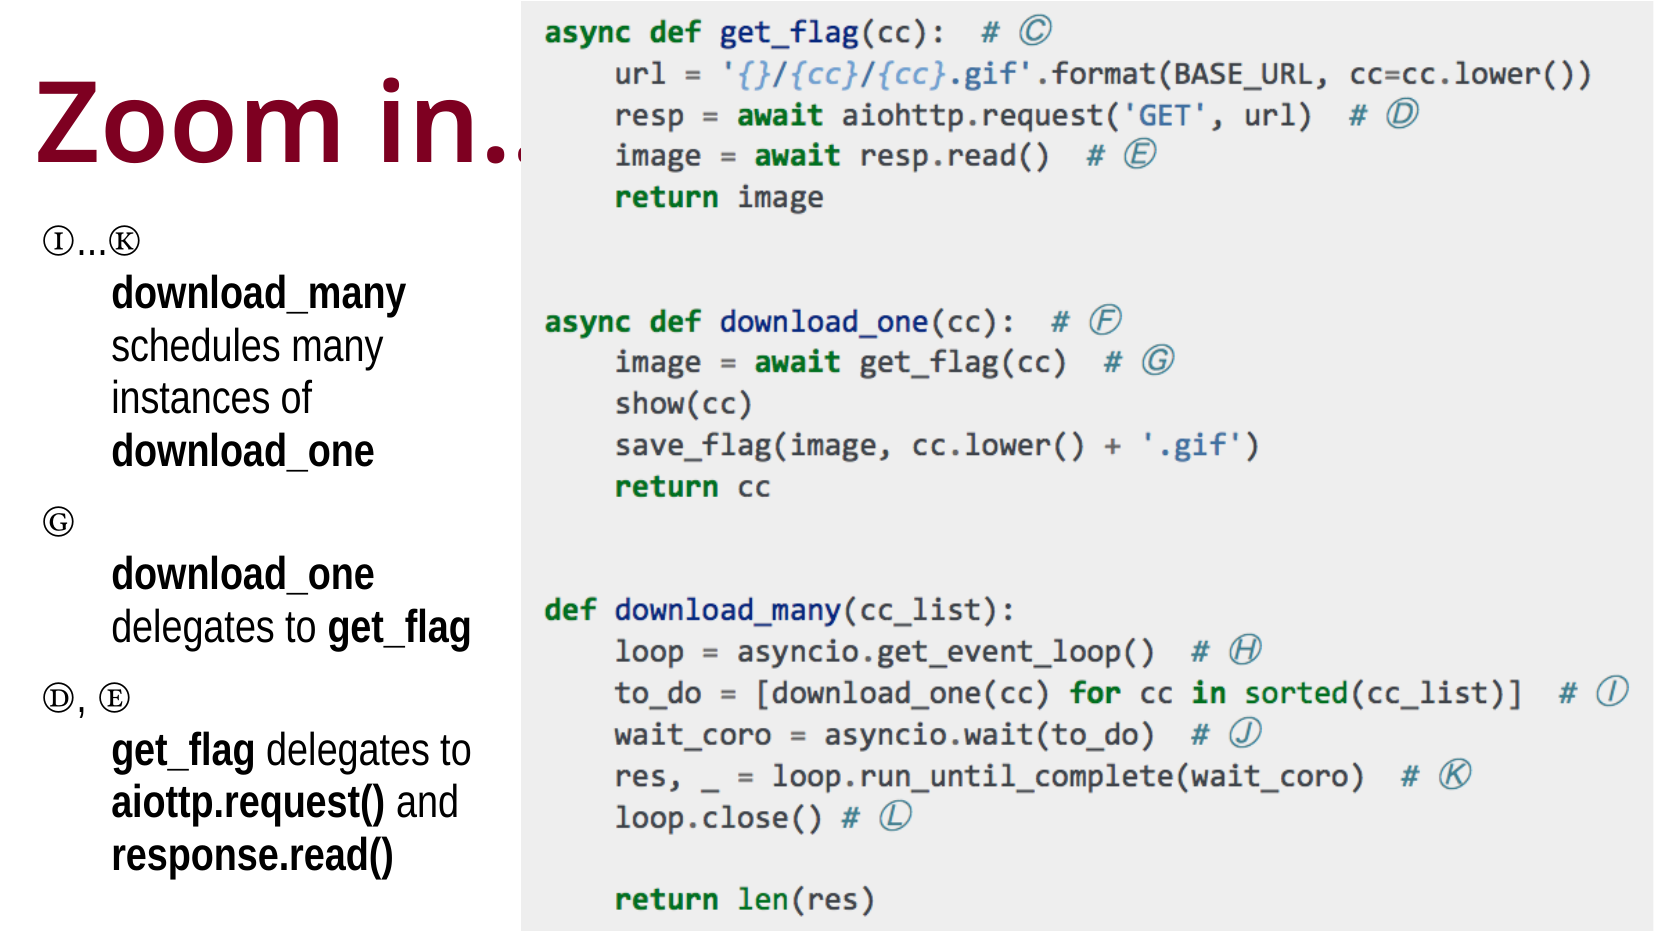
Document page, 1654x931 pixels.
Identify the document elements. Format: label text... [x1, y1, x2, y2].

title Zoom in... [35, 37, 521, 201]
list Ⓘ...Ⓚ download_many schedules many instances of download_one Ⓖ download_one delegates to get_flag Ⓓ, Ⓔ get_flag delegates to aiottp.request() and response.read() [41, 212, 521, 886]
picture [521, 1, 1654, 931]
